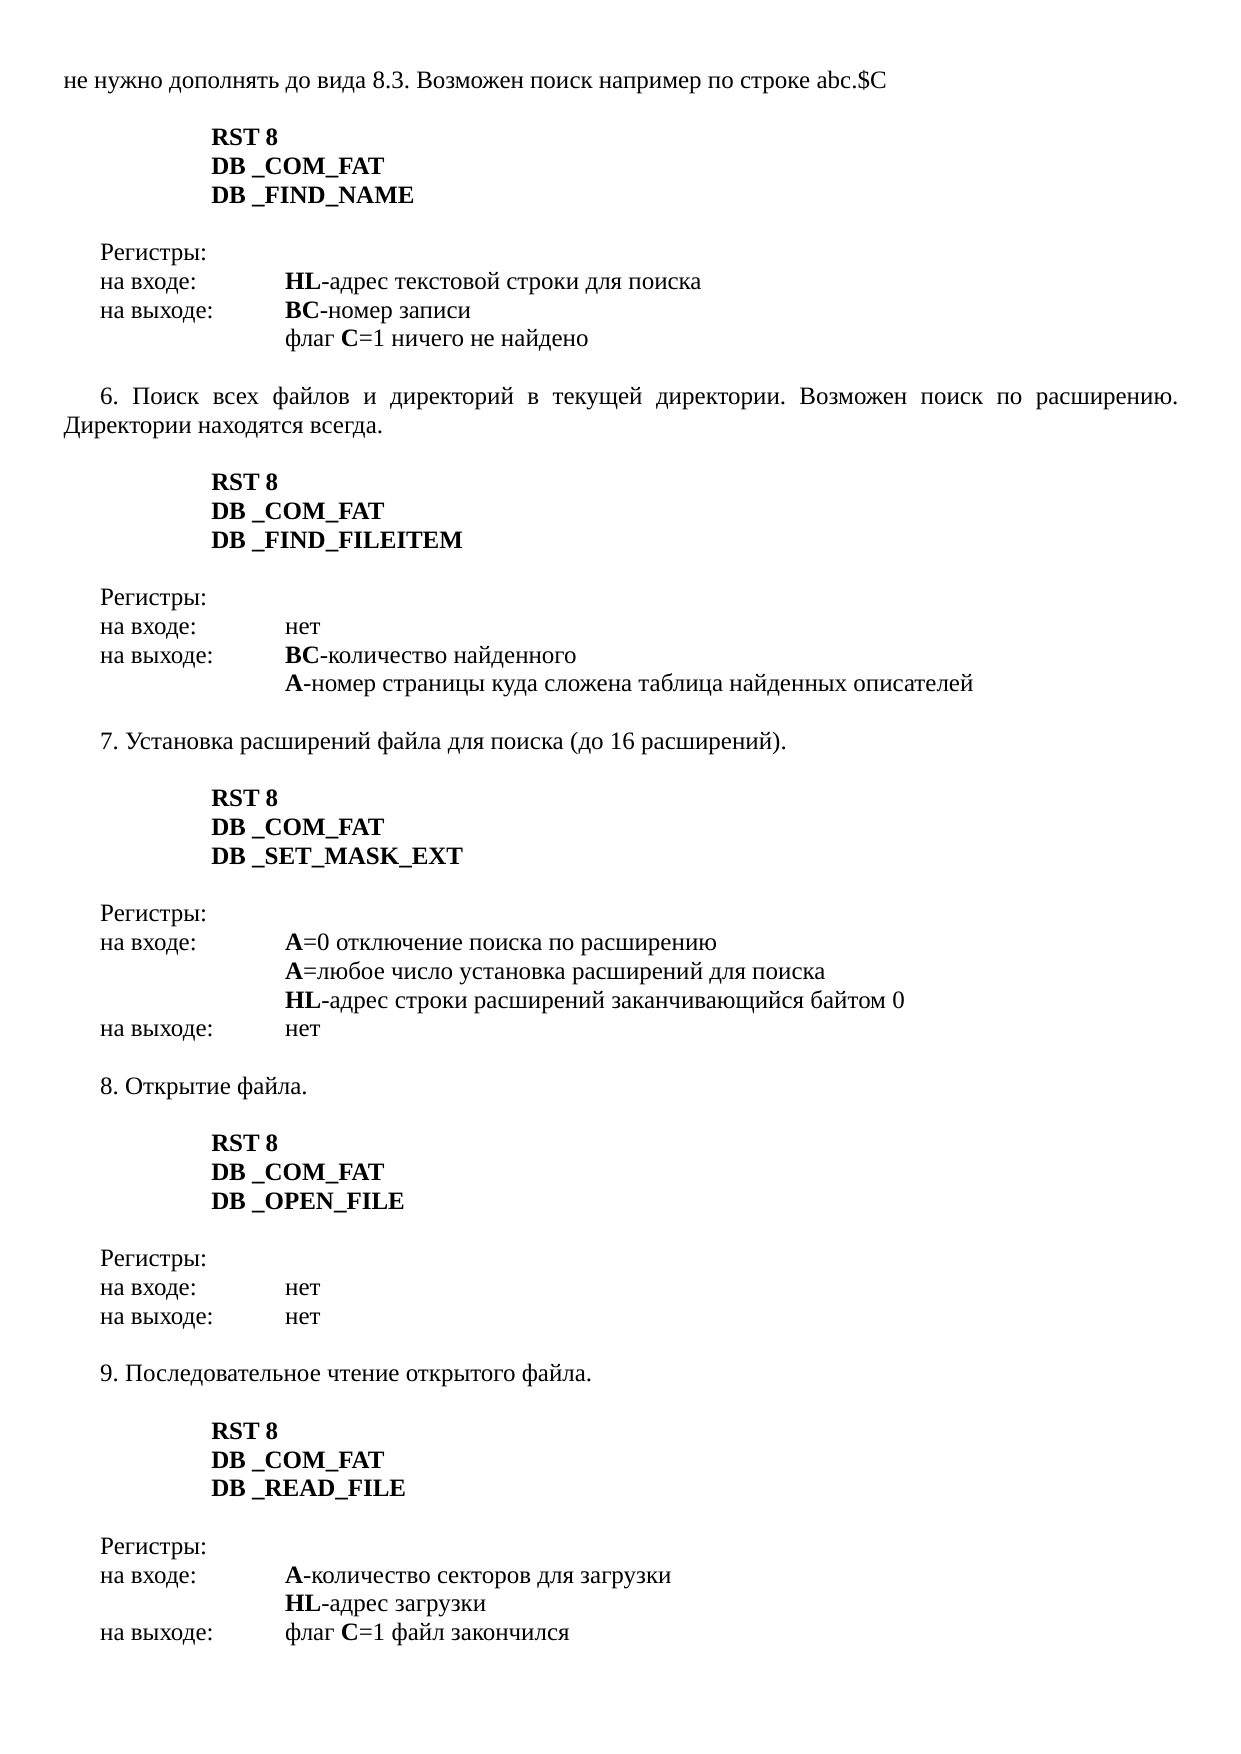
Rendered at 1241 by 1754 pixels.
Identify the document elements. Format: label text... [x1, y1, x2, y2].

text на выходе: BC-номер записи [63, 295, 1179, 323]
text на входе: HL-адрес текстовой строки для поиска [63, 266, 1179, 295]
text 8. Открытие файла. [63, 1071, 1179, 1100]
text на входе: нет [63, 611, 1179, 640]
text DB _COM_FAT [63, 1445, 1179, 1473]
text HL-адрес строки расширений заканчивающийся байтом 0 [63, 985, 1179, 1013]
text Регистры: [63, 1243, 1179, 1272]
text RST 8 [63, 1128, 1179, 1157]
text 6. Поиск всех файлов и директорий в текущей директории. Возможен поиск по расширению. Директории находятся всегда. [63, 381, 1179, 438]
text на выходе: BC-количество найденного [63, 640, 1179, 668]
text DB _COM_FAT [63, 1157, 1179, 1186]
text HL-адрес загрузки [63, 1588, 1179, 1617]
text на входе: нет [63, 1272, 1179, 1301]
text RST 8 [63, 122, 1179, 151]
text DB _READ_FILE [63, 1473, 1179, 1502]
text RST 8 [63, 1416, 1179, 1445]
text DB _FIND_FILEITEM [63, 525, 1179, 553]
text DB _COM_FAT [63, 812, 1179, 841]
text на входе: A-количество секторов для загрузки [63, 1560, 1179, 1588]
text Регистры: [63, 582, 1179, 611]
text RST 8 [63, 467, 1179, 496]
text Регистры: [63, 1531, 1179, 1560]
text DB _COM_FAT [63, 496, 1179, 525]
text A-номер страницы куда сложена таблица найденных описателей [63, 668, 1179, 697]
text DB _SET_MASK_EXT [63, 841, 1179, 870]
text 7. Установка расширений файла для поиска (до 16 расширений). [63, 726, 1179, 755]
text 9. Последовательное чтение открытого файла. [63, 1358, 1179, 1387]
text на выходе: нет [63, 1013, 1179, 1042]
text на выходе: нет [63, 1301, 1179, 1330]
text RST 8 [63, 783, 1179, 812]
text DB _OPEN_FILE [63, 1186, 1179, 1215]
text Регистры: [63, 898, 1179, 927]
text на выходе: флаг C=1 файл закончился [63, 1617, 1179, 1646]
text на входе: A=0 отключение поиска по расширению [63, 927, 1179, 956]
text не нужно дополнять до вида 8.3. Возможен поиск например по строке abc.$C [63, 65, 1179, 93]
text DB _COM_FAT [63, 151, 1179, 180]
text флаг С=1 ничего не найдено [63, 323, 1179, 352]
text DB _FIND_NAME [63, 180, 1179, 208]
text Регистры: [63, 237, 1179, 266]
text A=любое число установка расширений для поиска [63, 956, 1179, 985]
